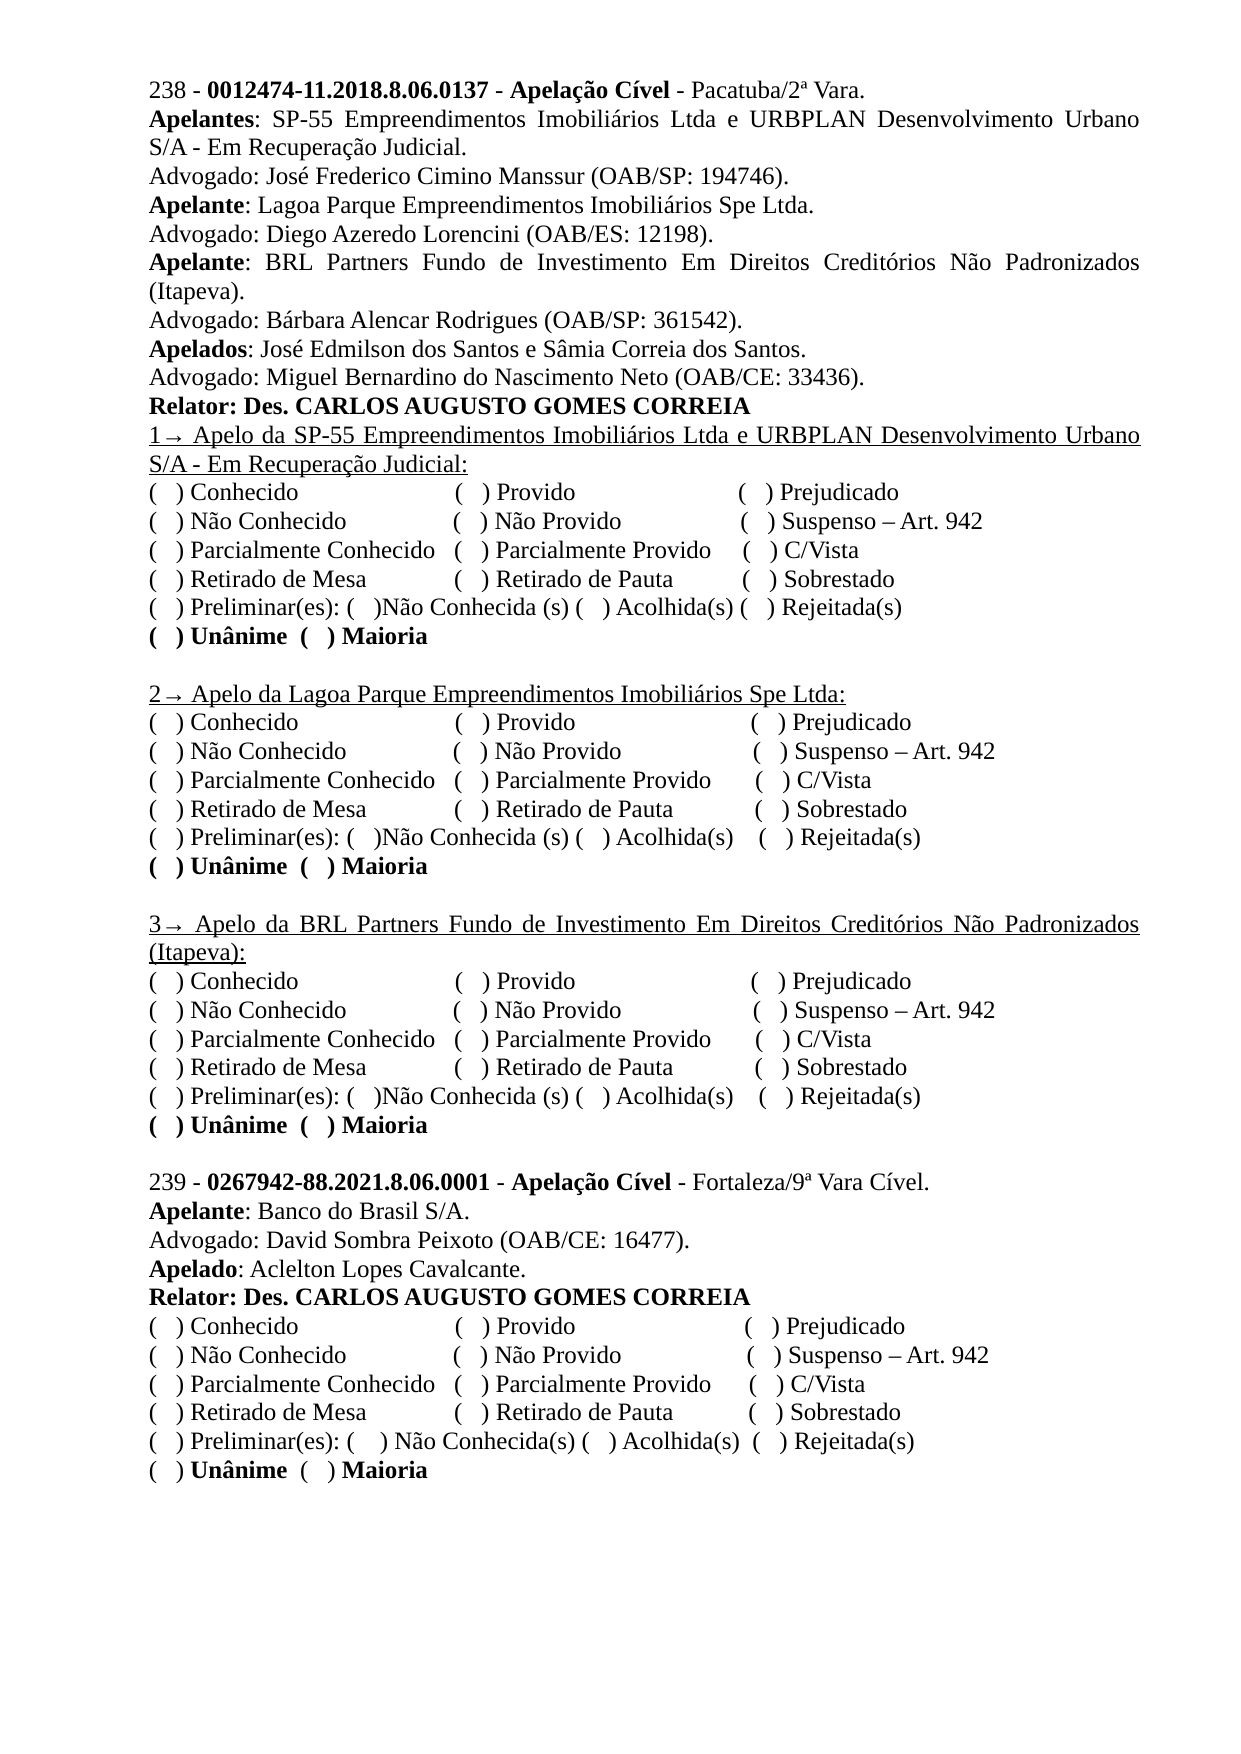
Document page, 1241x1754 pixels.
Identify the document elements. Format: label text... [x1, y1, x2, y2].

text Apelante: Lagoa Parque Empreendimentos Imobiliários Spe Ltda. [148, 190, 1141, 219]
text 239 - 0267942-88.2021.8.06.0001 - Apelação Cível - Fortaleza/9ª Vara Cível. [148, 1167, 1141, 1196]
text Apelante: BRL Partners Fundo de Investimento Em Direitos Creditórios Não Padronizados (Itapeva). [148, 247, 1141, 305]
text ( ) Parcialmente Conhecido ( ) Parcialmente Provido ( ) C/Vista [148, 1024, 1158, 1052]
text ( ) Preliminar(es): ( )Não Conhecida (s) ( ) Acolhida(s) ( ) Rejeitada(s) [148, 822, 1158, 851]
text S/A - Em Recuperação Judicial: [148, 446, 1141, 477]
text 1→ Apelo da SP-55 Empreendimentos Imobiliários Ltda e URBPLAN Desenvolvimento Urbano [148, 420, 1141, 445]
text ( ) Parcialmente Conhecido ( ) Parcialmente Provido ( ) C/Vista [148, 765, 1158, 794]
text 2→ Apelo da Lagoa Parque Empreendimentos Imobiliários Spe Ltda: [148, 679, 1141, 707]
text Relator: Des. CARLOS AUGUSTO GOMES CORREIA [148, 1282, 1141, 1311]
text ( ) Não Conhecido ( ) Não Provido ( ) Suspenso – Art. 942 [148, 506, 1158, 535]
text 3→ Apelo da BRL Partners Fundo de Investimento Em Direitos Creditórios Não Padronizados (Itapeva): [148, 909, 1141, 966]
text ( ) Retirado de Mesa ( ) Retirado de Pauta ( ) Sobrestado [148, 794, 1158, 822]
text Advogado: José Frederico Cimino Manssur (OAB/SP: 194746). [148, 161, 1141, 190]
text ( ) Conhecido ( ) Provido ( ) Prejudicado [148, 1311, 1141, 1340]
text ( ) Preliminar(es): ( )Não Conhecida (s) ( ) Acolhida(s) ( ) Rejeitada(s) [148, 1081, 1158, 1110]
text ( ) Unânime ( ) Maioria [148, 851, 1158, 880]
text Apelante: Banco do Brasil S/A. [148, 1196, 1141, 1225]
text ( ) Não Conhecido ( ) Não Provido ( ) Suspenso – Art. 942 [148, 995, 1158, 1024]
text ( ) Não Conhecido ( ) Não Provido ( ) Suspenso – Art. 942 [148, 736, 1158, 765]
text Advogado: Bárbara Alencar Rodrigues (OAB/SP: 361542). [148, 305, 1141, 334]
text Apelado: Aclelton Lopes Cavalcante. [148, 1254, 1141, 1282]
text ( ) Preliminar(es): ( ) Não Conhecida(s) ( ) Acolhida(s) ( ) Rejeitada(s) [148, 1426, 1158, 1455]
text ( ) Retirado de Mesa ( ) Retirado de Pauta ( ) Sobrestado [148, 1397, 1158, 1426]
text Advogado: Diego Azeredo Lorencini (OAB/ES: 12198). [148, 219, 1141, 247]
text ( ) Parcialmente Conhecido ( ) Parcialmente Provido ( ) C/Vista [148, 1369, 1158, 1397]
text ( ) Parcialmente Conhecido ( ) Parcialmente Provido ( ) C/Vista [148, 535, 1158, 564]
text Apelados: José Edmilson dos Santos e Sâmia Correia dos Santos. [148, 334, 1141, 362]
text ( ) Unânime ( ) Maioria [148, 1455, 1158, 1484]
text Relator: Des. CARLOS AUGUSTO GOMES CORREIA [148, 391, 1141, 420]
text ( ) Conhecido ( ) Provido ( ) Prejudicado [148, 966, 1141, 995]
text ( ) Não Conhecido ( ) Não Provido ( ) Suspenso – Art. 942 [148, 1340, 1158, 1369]
text ( ) Retirado de Mesa ( ) Retirado de Pauta ( ) Sobrestado [148, 1052, 1158, 1081]
text ( ) Conhecido ( ) Provido ( ) Prejudicado [148, 707, 1141, 736]
text ( ) Unânime ( ) Maioria [148, 621, 1158, 650]
text Advogado: David Sombra Peixoto (OAB/CE: 16477). [148, 1225, 1141, 1254]
text ( ) Conhecido ( ) Provido ( ) Prejudicado [148, 477, 1141, 506]
text ( ) Preliminar(es): ( )Não Conhecida (s) ( ) Acolhida(s) ( ) Rejeitada(s) [148, 592, 1158, 621]
text Advogado: Miguel Bernardino do Nascimento Neto (OAB/CE: 33436). [148, 362, 1141, 391]
text ( ) Retirado de Mesa ( ) Retirado de Pauta ( ) Sobrestado [148, 564, 1158, 592]
text 238 - 0012474-11.2018.8.06.0137 - Apelação Cível - Pacatuba/2ª Vara. [148, 75, 1141, 104]
text Apelantes: SP-55 Empreendimentos Imobiliários Ltda e URBPLAN Desenvolvimento Urbano S/A - Em Recuperação Judicial. [148, 104, 1141, 161]
text ( ) Unânime ( ) Maioria [148, 1110, 1158, 1139]
